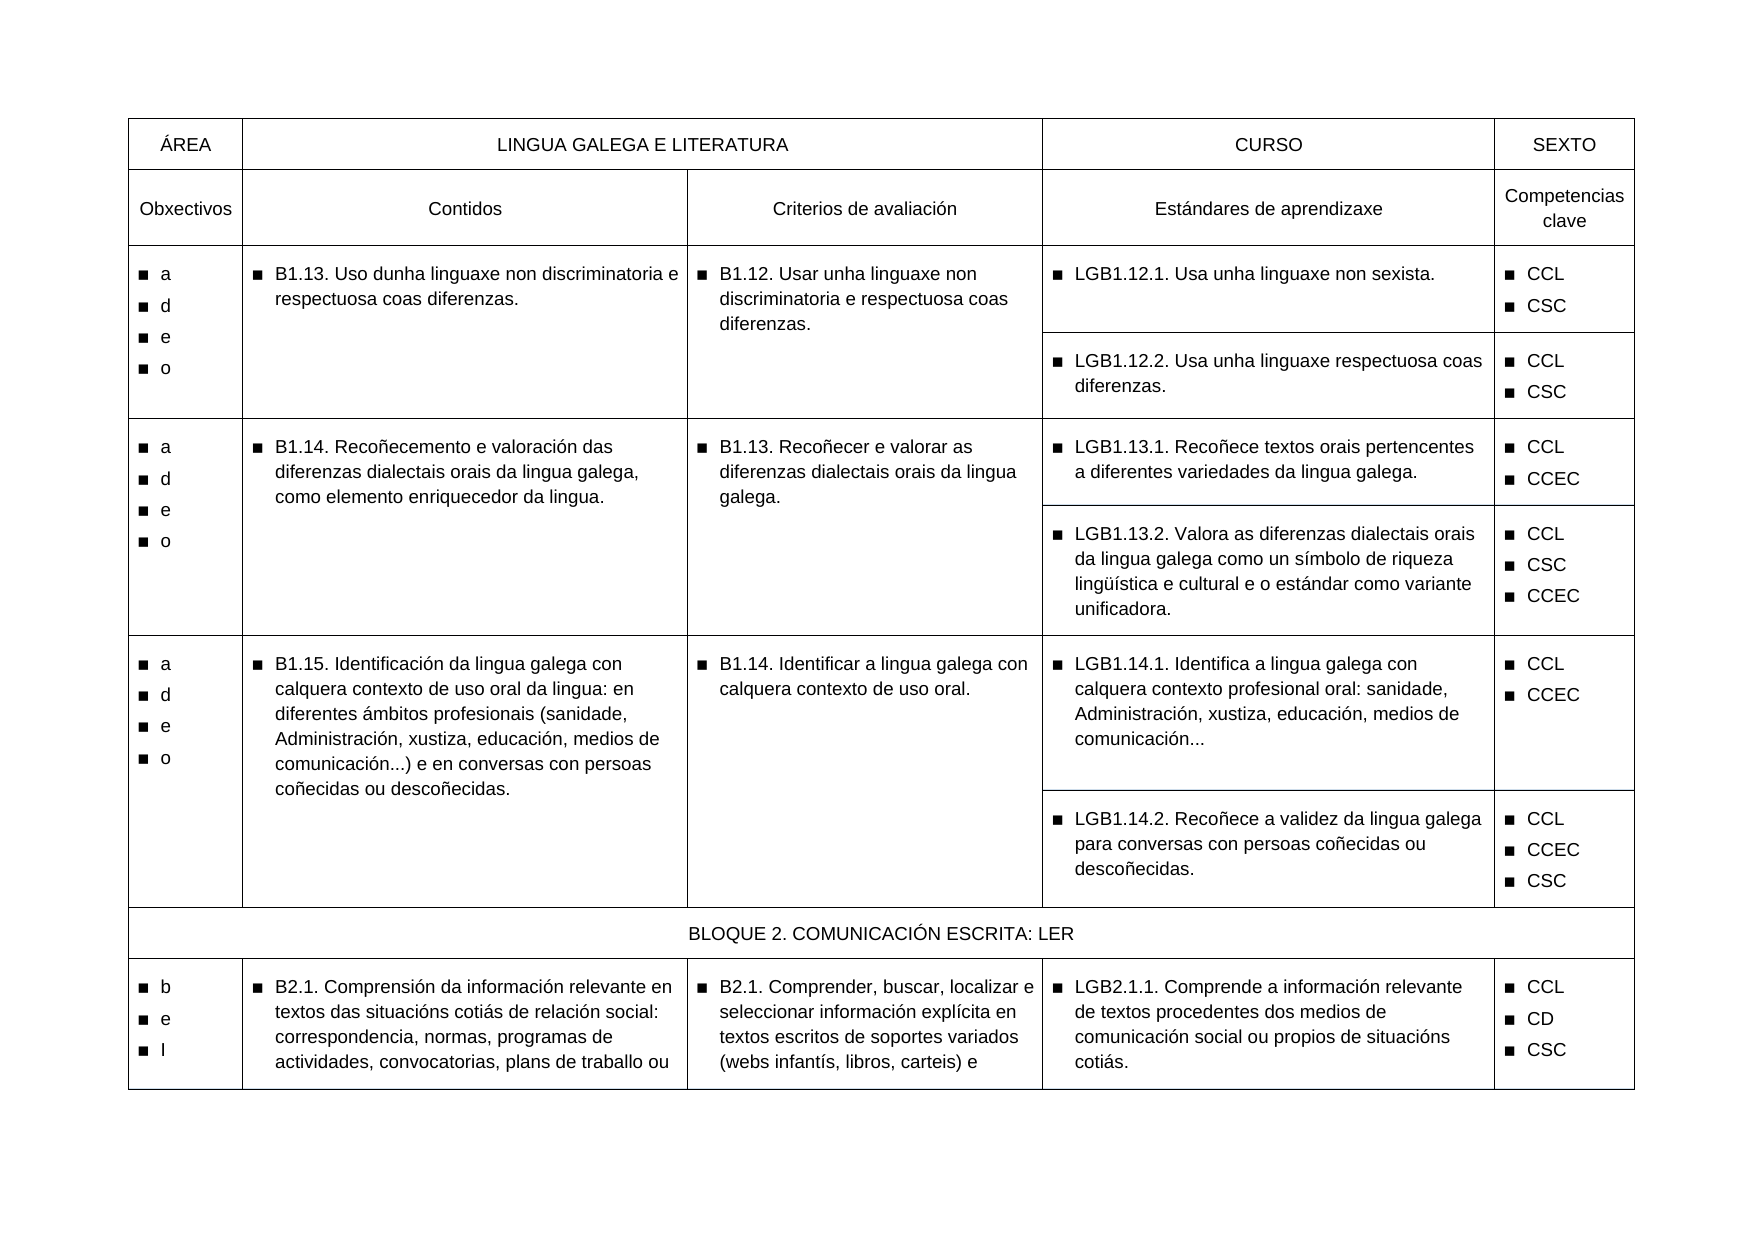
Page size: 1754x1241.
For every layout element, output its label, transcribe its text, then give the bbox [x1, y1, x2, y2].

table_cell B2.1. Comprensión da información relevante en textos das situacións cotiás de relación social: correspondencia, normas, programas de actividades, convocatorias, plans de traballo ou [243, 959, 687, 1088]
table_cell LGB1.14.2. Recoñece a validez da lingua galega para conversas con persoas coñecidas ou descoñecidas. [1043, 791, 1494, 907]
table_cell CCL CD CSC [1495, 959, 1634, 1088]
table_cell CCL CCEC CSC [1495, 791, 1634, 907]
table_cell LGB1.12.1. Usa unha linguaxe non sexista. [1043, 246, 1494, 332]
table_cell B1.12. Usar unha linguaxe non discriminatoria e respectuosa coas diferenzas. [688, 246, 1042, 418]
table_header CURSO [1043, 119, 1494, 169]
table_header ÁREA [129, 119, 242, 169]
table_cell CCL CCEC [1495, 419, 1634, 504]
table_cell Criterios de avaliación [688, 170, 1042, 245]
table_cell LGB1.12.2. Usa unha linguaxe respectuosa coas diferenzas. [1043, 333, 1494, 418]
table_cell B1.14. Recoñecemento e valoración das diferenzas dialectais orais da lingua galega, como elemento enriquecedor da lingua. [243, 419, 687, 635]
table_cell CCL CSC CCEC [1495, 506, 1634, 635]
table_cell Obxectivos [129, 170, 242, 245]
table_cell B2.1. Comprender, buscar, localizar e seleccionar información explícita en textos escritos de soportes variados (webs infantís, libros, carteis) e [688, 959, 1042, 1088]
table_cell LGB1.13.2. Valora as diferenzas dialectais orais da lingua galega como un símbolo de riqueza lingüística e cultural e o estándar como variante unificadora. [1043, 506, 1494, 635]
table_cell Competencias clave [1495, 170, 1634, 245]
table_cell CCL CSC [1495, 333, 1634, 418]
table_cell B1.13. Uso dunha linguaxe non discriminatoria e respectuosa coas diferenzas. [243, 246, 687, 418]
table_cell LGB2.1.1. Comprende a información relevante de textos procedentes dos medios de comunicación social ou propios de situacións cotiás. [1043, 959, 1494, 1088]
table_cell B1.13. Recoñecer e valorar as diferenzas dialectais orais da lingua galega. [688, 419, 1042, 635]
table_cell a d e o [129, 636, 242, 907]
table_header LINGUA GALEGA E LITERATURA [243, 119, 1042, 169]
table_cell b e I J o [129, 959, 242, 1088]
table_cell CCL CSC [1495, 246, 1634, 332]
table_cell Contidos [243, 170, 687, 245]
table_cell a d e o [129, 419, 242, 635]
table_cell a d e o [129, 246, 242, 418]
table_cell LGB1.14.1. Identifica a lingua galega con calquera contexto profesional oral: sanidade, Administración, xustiza, educación, medios de comunicación... [1043, 636, 1494, 789]
table_cell LGB1.13.1. Recoñece textos orais pertencentes a diferentes variedades da lingua galega. [1043, 419, 1494, 504]
table_cell B1.15. Identificación da lingua galega con calquera contexto de uso oral da lingua: en diferentes ámbitos profesionais (sanidade, Administración, xustiza, educación, medios de comunicación...) e en conversas con persoas coñecidas ou descoñecidas. [243, 636, 687, 907]
table_cell BLOQUE 2. COMUNICACIÓN ESCRITA: LER [129, 908, 1634, 958]
table_header SEXTO [1495, 119, 1634, 169]
table_cell Estándares de aprendizaxe [1043, 170, 1494, 245]
table_cell B1.14. Identificar a lingua galega con calquera contexto de uso oral. [688, 636, 1042, 907]
table_cell CCL CCEC [1495, 636, 1634, 789]
